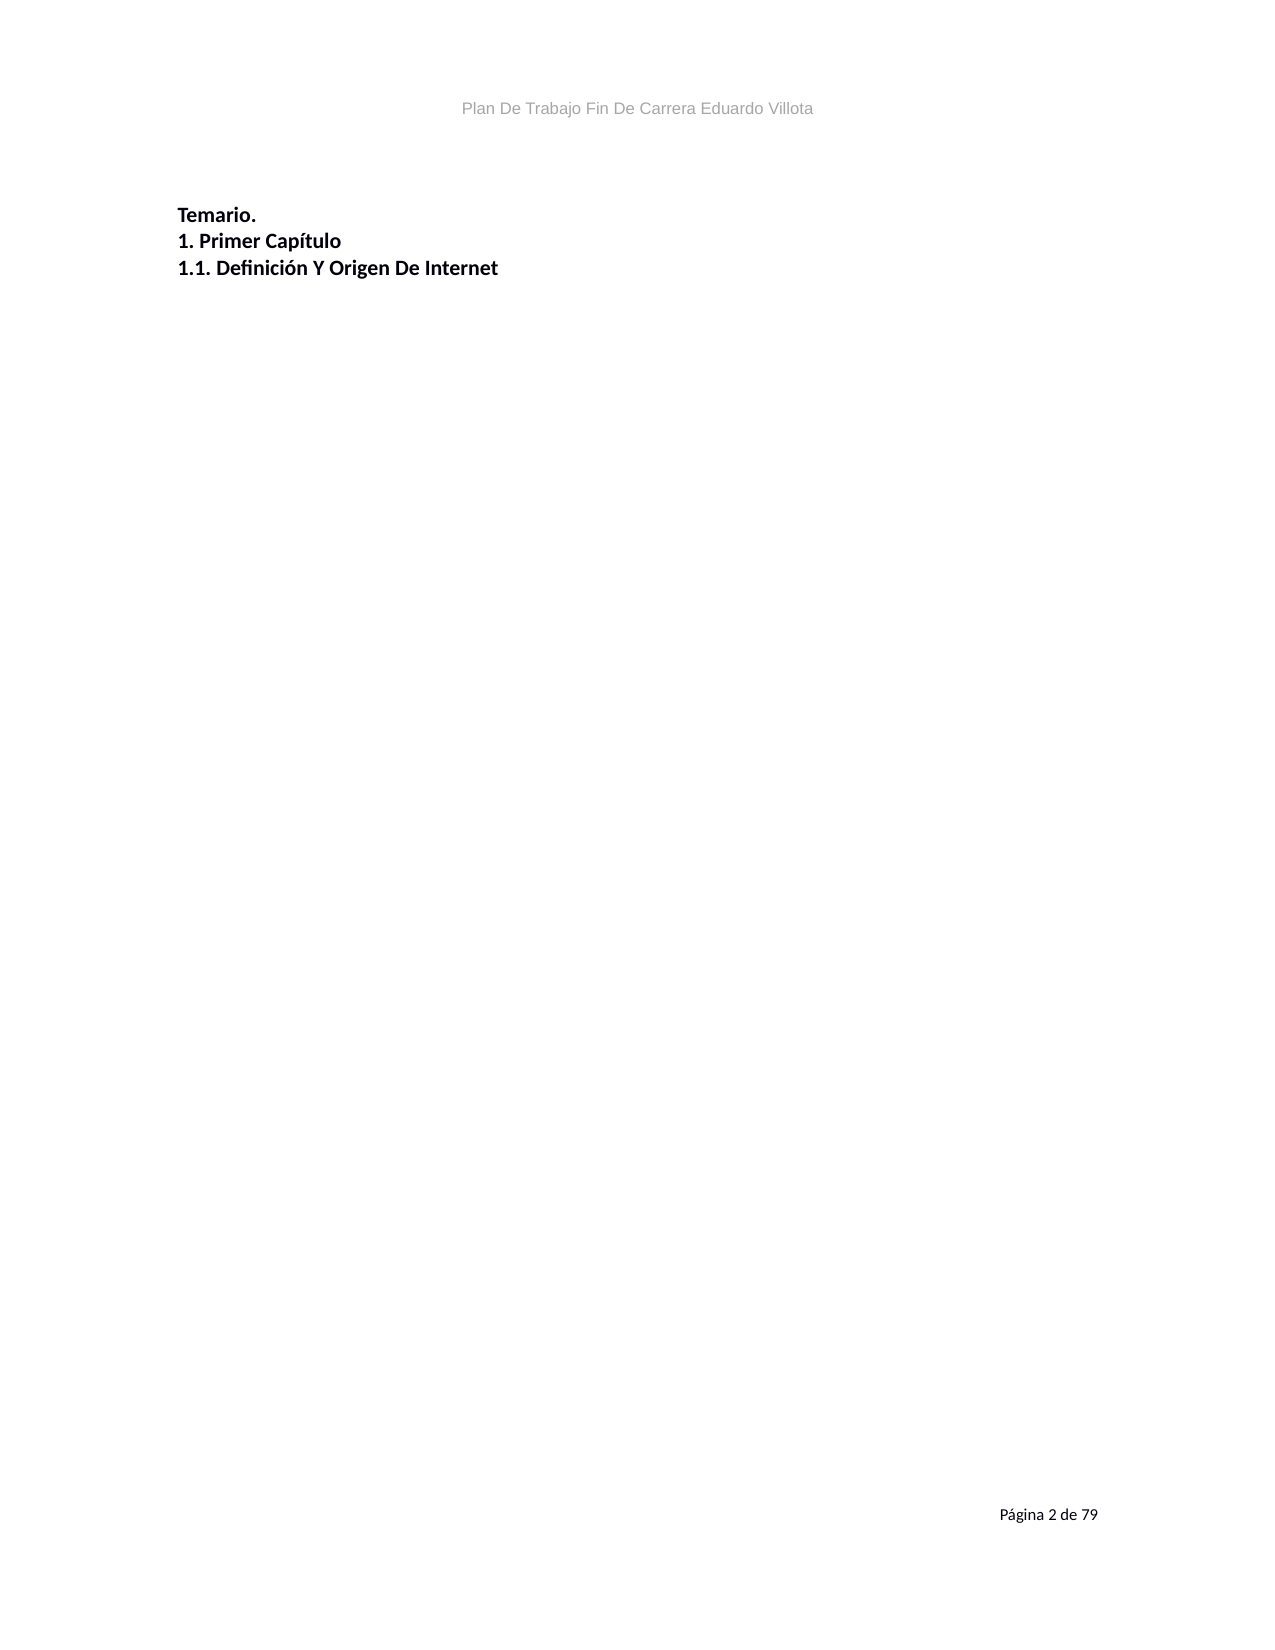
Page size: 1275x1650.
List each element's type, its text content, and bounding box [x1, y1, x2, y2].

text 1. Primer Capítulo [177, 228, 1098, 254]
text Temario. [177, 201, 1098, 228]
text 1.1. Definición Y Origen De Internet [177, 254, 1098, 281]
